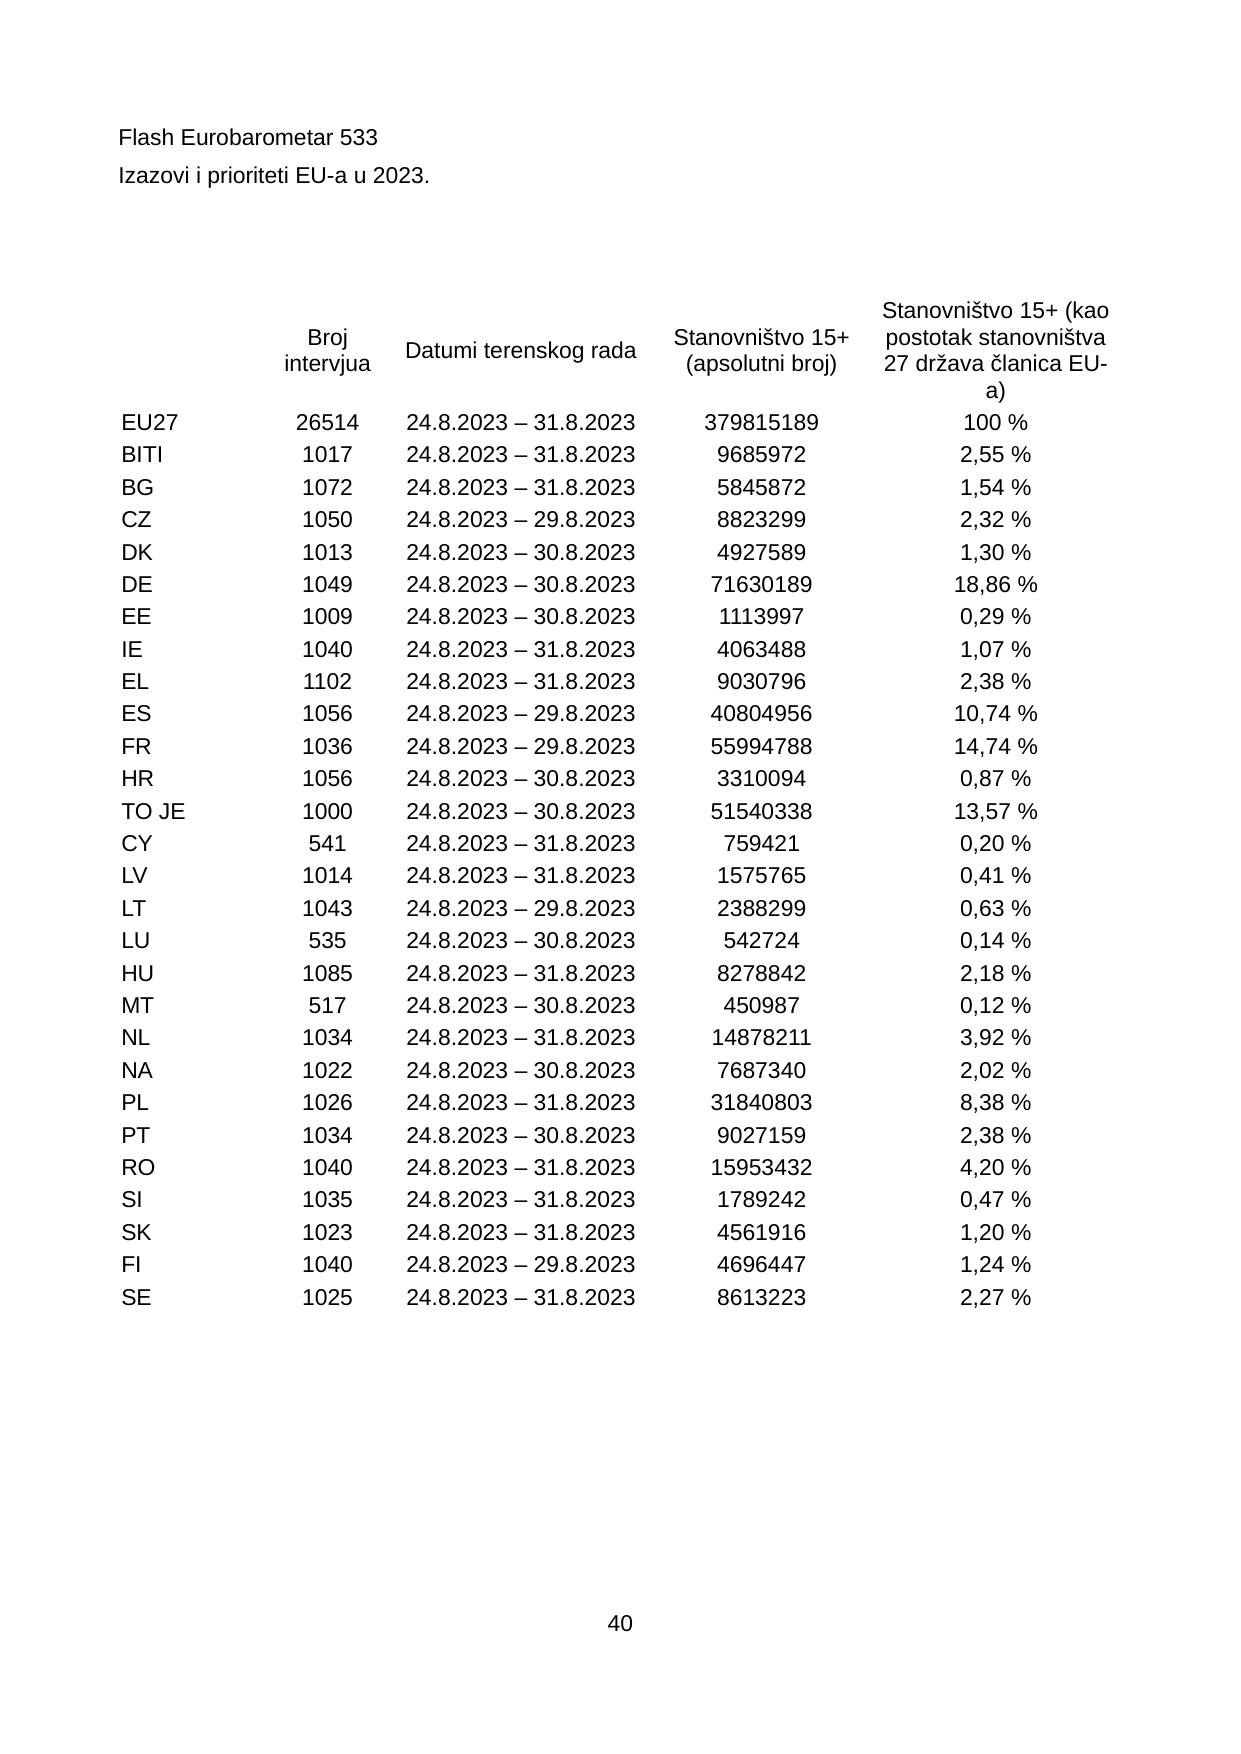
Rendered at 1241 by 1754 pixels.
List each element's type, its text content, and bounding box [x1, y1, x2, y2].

table_cell 24.8.2023 – 30.8.2023 [397, 1054, 644, 1086]
table_cell 1056 [258, 698, 397, 730]
table_cell 24.8.2023 – 31.8.2023 [397, 665, 644, 697]
table_cell 2,55 % [879, 438, 1112, 471]
table_cell 14878211 [644, 1021, 878, 1054]
table_cell 759421 [644, 827, 878, 859]
table_cell 31840803 [644, 1086, 878, 1118]
table_cell 1022 [258, 1054, 397, 1086]
table_cell 1789242 [644, 1183, 878, 1216]
table_cell 450987 [644, 989, 878, 1021]
table_cell ES [118, 698, 258, 730]
table_cell 1000 [258, 795, 397, 827]
table_cell 4,20 % [879, 1151, 1112, 1183]
table_cell 1,07 % [879, 633, 1112, 665]
table_cell HR [118, 762, 258, 794]
table_cell RO [118, 1151, 258, 1183]
table_cell 7687340 [644, 1054, 878, 1086]
table_cell 1,30 % [879, 535, 1112, 568]
table_cell 1014 [258, 859, 397, 892]
table_cell 24.8.2023 – 31.8.2023 [397, 1183, 644, 1216]
table_cell MT [118, 989, 258, 1021]
table_cell 1040 [258, 1151, 397, 1183]
table_cell SE [118, 1281, 258, 1313]
table_cell 24.8.2023 – 29.8.2023 [397, 730, 644, 762]
table_cell 8,38 % [879, 1086, 1112, 1118]
table_cell 3310094 [644, 762, 878, 794]
table_cell 24.8.2023 – 31.8.2023 [397, 1086, 644, 1118]
table_header Datumi terenskog rada [397, 295, 644, 406]
table_cell 1036 [258, 730, 397, 762]
table_cell 24.8.2023 – 31.8.2023 [397, 406, 644, 438]
table_cell 24.8.2023 – 31.8.2023 [397, 471, 644, 503]
table_header Broj intervjua [258, 295, 397, 406]
table_cell 379815189 [644, 406, 878, 438]
table_cell 24.8.2023 – 30.8.2023 [397, 762, 644, 794]
table_cell BITI [118, 438, 258, 471]
table_cell 542724 [644, 924, 878, 957]
table_cell 1009 [258, 600, 397, 633]
table_cell 1026 [258, 1086, 397, 1118]
table_cell 0,20 % [879, 827, 1112, 859]
table_cell 2,18 % [879, 957, 1112, 989]
table_cell DE [118, 568, 258, 600]
table_cell 40804956 [644, 698, 878, 730]
table_cell 1,54 % [879, 471, 1112, 503]
table_cell 24.8.2023 – 31.8.2023 [397, 827, 644, 859]
table_cell 1050 [258, 503, 397, 535]
table_cell 8613223 [644, 1281, 878, 1313]
table_cell 1025 [258, 1281, 397, 1313]
table_cell 55994788 [644, 730, 878, 762]
table_cell 2,38 % [879, 1119, 1112, 1151]
table_cell 1040 [258, 1248, 397, 1281]
table_cell 4696447 [644, 1248, 878, 1281]
table_cell 5845872 [644, 471, 878, 503]
table_cell 0,47 % [879, 1183, 1112, 1216]
table_cell 4063488 [644, 633, 878, 665]
table_cell 1575765 [644, 859, 878, 892]
table_cell 0,29 % [879, 600, 1112, 633]
table_cell 24.8.2023 – 30.8.2023 [397, 1119, 644, 1151]
table_cell 2388299 [644, 892, 878, 924]
table_cell 0,41 % [879, 859, 1112, 892]
table_cell 10,74 % [879, 698, 1112, 730]
table_cell 0,14 % [879, 924, 1112, 957]
table_cell 1013 [258, 535, 397, 568]
table_cell LV [118, 859, 258, 892]
table_cell NL [118, 1021, 258, 1054]
table_header [118, 295, 258, 406]
table_cell 18,86 % [879, 568, 1112, 600]
table_cell 1102 [258, 665, 397, 697]
table_cell EU27 [118, 406, 258, 438]
table_cell 0,63 % [879, 892, 1112, 924]
table_cell 24.8.2023 – 31.8.2023 [397, 1021, 644, 1054]
table_cell CY [118, 827, 258, 859]
table_cell 1049 [258, 568, 397, 600]
table_cell 2,27 % [879, 1281, 1112, 1313]
table_cell 9685972 [644, 438, 878, 471]
table_cell SK [118, 1216, 258, 1248]
table_cell 24.8.2023 – 29.8.2023 [397, 892, 644, 924]
table_cell 24.8.2023 – 30.8.2023 [397, 600, 644, 633]
table_cell 24.8.2023 – 30.8.2023 [397, 924, 644, 957]
table_cell 2,02 % [879, 1054, 1112, 1086]
table_cell HU [118, 957, 258, 989]
table_cell 13,57 % [879, 795, 1112, 827]
table_cell 24.8.2023 – 30.8.2023 [397, 568, 644, 600]
table_cell 24.8.2023 – 29.8.2023 [397, 1248, 644, 1281]
table_cell 8823299 [644, 503, 878, 535]
table_cell 535 [258, 924, 397, 957]
table_cell 24.8.2023 – 31.8.2023 [397, 957, 644, 989]
table_cell 24.8.2023 – 31.8.2023 [397, 1216, 644, 1248]
table_cell 24.8.2023 – 31.8.2023 [397, 1281, 644, 1313]
table_cell PL [118, 1086, 258, 1118]
table_cell 24.8.2023 – 31.8.2023 [397, 633, 644, 665]
table_cell 24.8.2023 – 29.8.2023 [397, 503, 644, 535]
table_cell 24.8.2023 – 31.8.2023 [397, 438, 644, 471]
table_cell 1113997 [644, 600, 878, 633]
table_cell 1034 [258, 1119, 397, 1151]
table_cell 1023 [258, 1216, 397, 1248]
table_cell 14,74 % [879, 730, 1112, 762]
table_cell 1035 [258, 1183, 397, 1216]
table_cell IE [118, 633, 258, 665]
table_cell 24.8.2023 – 31.8.2023 [397, 1151, 644, 1183]
table_cell NA [118, 1054, 258, 1086]
table_cell EE [118, 600, 258, 633]
table_cell 2,32 % [879, 503, 1112, 535]
table_cell 1056 [258, 762, 397, 794]
table_cell 0,12 % [879, 989, 1112, 1021]
table_cell 4927589 [644, 535, 878, 568]
table_cell 24.8.2023 – 29.8.2023 [397, 698, 644, 730]
table_cell LU [118, 924, 258, 957]
table_cell 8278842 [644, 957, 878, 989]
table_cell LT [118, 892, 258, 924]
table_cell 1034 [258, 1021, 397, 1054]
table_cell SI [118, 1183, 258, 1216]
table_cell 2,38 % [879, 665, 1112, 697]
table_cell 0,87 % [879, 762, 1112, 794]
table_header Stanovništvo 15+ (apsolutni broj) [644, 295, 878, 406]
table_cell 1043 [258, 892, 397, 924]
table_cell 9030796 [644, 665, 878, 697]
table_cell 15953432 [644, 1151, 878, 1183]
table_cell 24.8.2023 – 30.8.2023 [397, 535, 644, 568]
table_cell 9027159 [644, 1119, 878, 1151]
table_cell 24.8.2023 – 31.8.2023 [397, 859, 644, 892]
table_header Stanovništvo 15+ (kao postotak stanovništva 27 država članica EU-a) [879, 295, 1112, 406]
table_cell 1017 [258, 438, 397, 471]
table_cell 51540338 [644, 795, 878, 827]
table_cell 71630189 [644, 568, 878, 600]
table_cell 4561916 [644, 1216, 878, 1248]
table_cell DK [118, 535, 258, 568]
table_cell 1,20 % [879, 1216, 1112, 1248]
table_cell 541 [258, 827, 397, 859]
table_cell TO JE [118, 795, 258, 827]
table_cell 24.8.2023 – 30.8.2023 [397, 989, 644, 1021]
table_cell PT [118, 1119, 258, 1151]
table_cell FI [118, 1248, 258, 1281]
table_cell 1040 [258, 633, 397, 665]
table_cell FR [118, 730, 258, 762]
table_cell BG [118, 471, 258, 503]
table_cell 3,92 % [879, 1021, 1112, 1054]
table_cell 26514 [258, 406, 397, 438]
table_cell 1085 [258, 957, 397, 989]
table_cell 517 [258, 989, 397, 1021]
table_cell 100 % [879, 406, 1112, 438]
table_cell EL [118, 665, 258, 697]
table_cell 1072 [258, 471, 397, 503]
table_cell 24.8.2023 – 30.8.2023 [397, 795, 644, 827]
table_cell 1,24 % [879, 1248, 1112, 1281]
table_cell CZ [118, 503, 258, 535]
